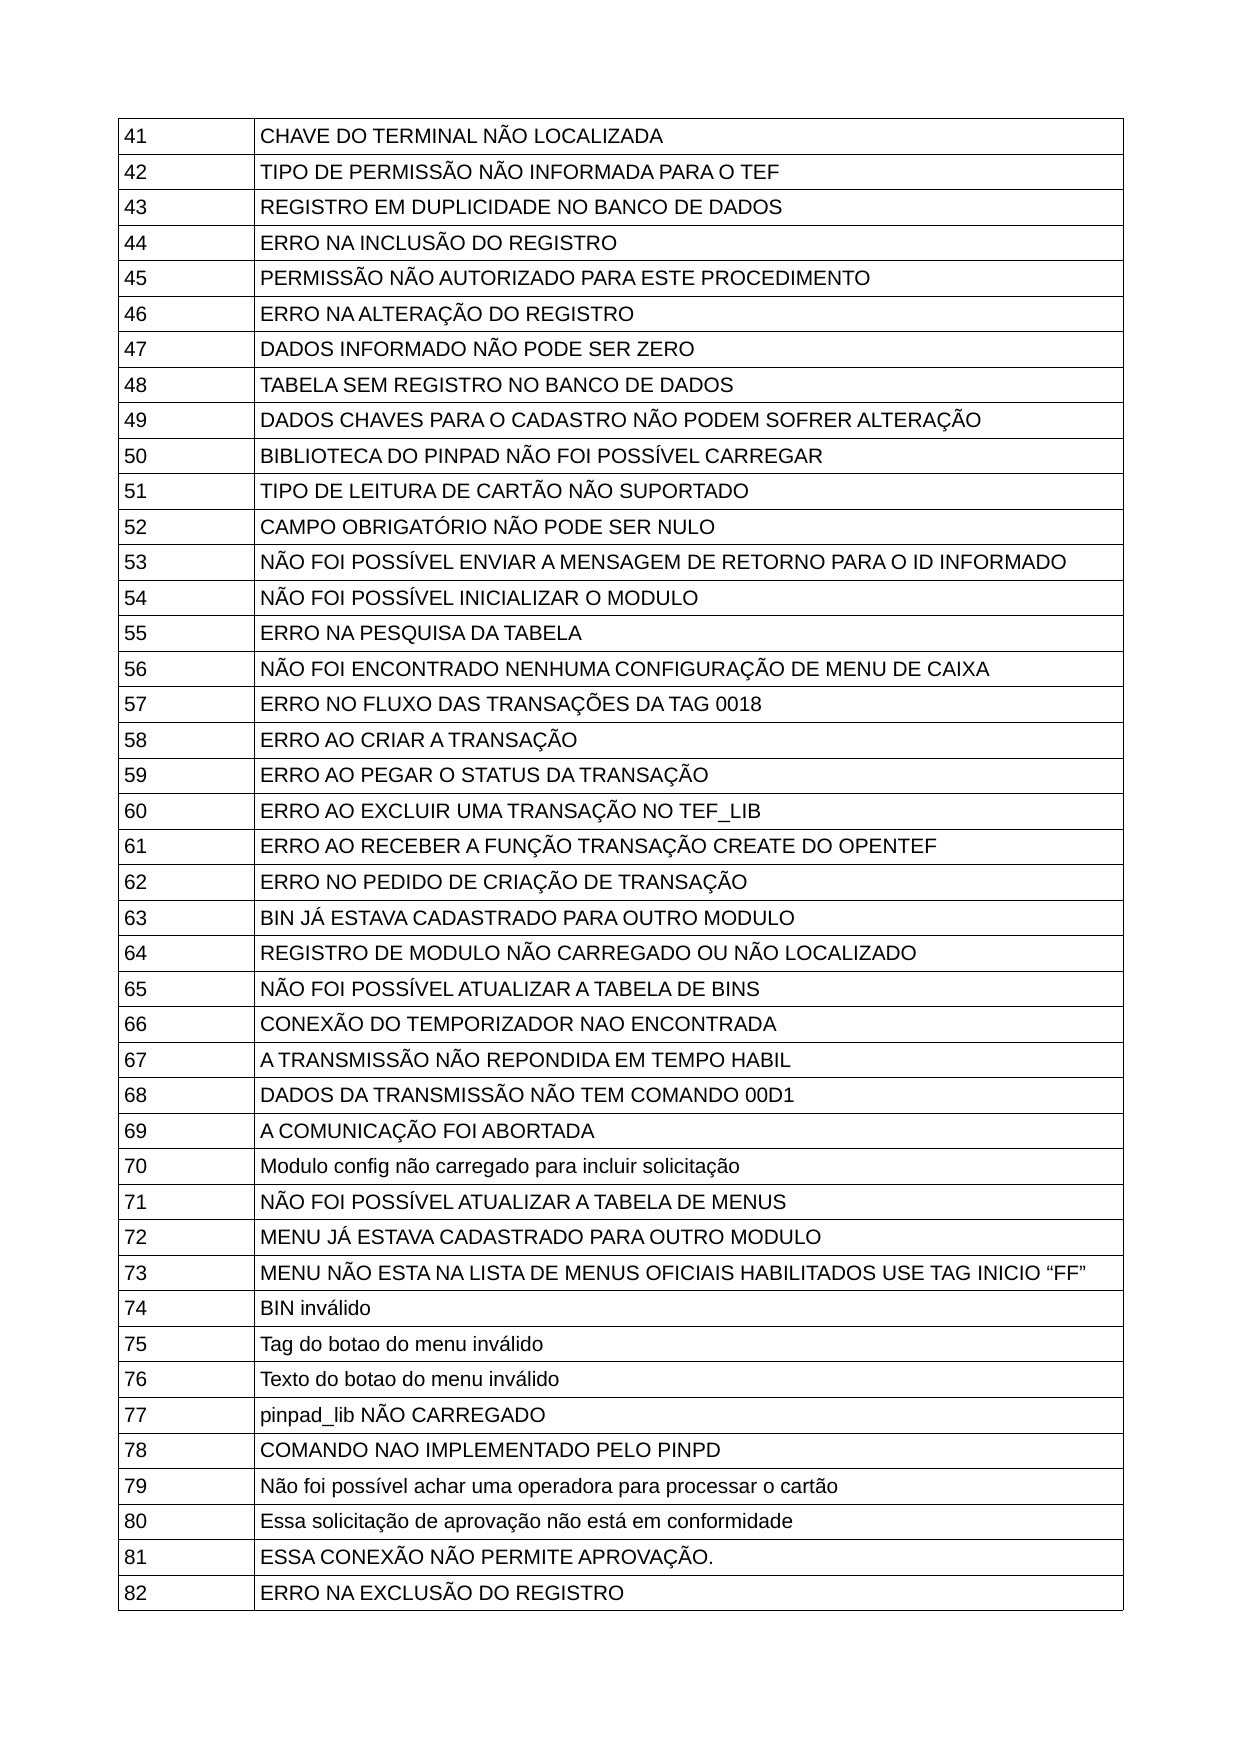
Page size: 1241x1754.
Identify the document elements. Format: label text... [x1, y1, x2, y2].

table_cell 53 [119, 545, 254, 580]
table_cell 61 [119, 830, 254, 864]
table_cell MENU NÃO ESTA NA LISTA DE MENUS OFICIAIS HABILITADOS USE TAG INICIO “FF” [255, 1256, 1123, 1290]
table_cell Essa solicitação de aprovação não está em conformidade [255, 1505, 1123, 1539]
table_cell Não foi possível achar uma operadora para processar o cartão [255, 1469, 1123, 1503]
table_cell 64 [119, 936, 254, 971]
table_cell BIN inválido [255, 1291, 1123, 1326]
table_cell 46 [119, 297, 254, 331]
table_cell 70 [119, 1149, 254, 1184]
table_cell 65 [119, 972, 254, 1006]
table_cell 41 [119, 119, 254, 154]
table_cell REGISTRO DE MODULO NÃO CARREGADO OU NÃO LOCALIZADO [255, 936, 1123, 971]
table_cell 43 [119, 190, 254, 225]
table_cell 82 [119, 1576, 254, 1610]
table_cell 67 [119, 1043, 254, 1077]
table_cell ESSA CONEXÃO NÃO PERMITE APROVAÇÃO. [255, 1540, 1123, 1574]
table_cell ERRO NA ALTERAÇÃO DO REGISTRO [255, 297, 1123, 331]
table_cell NÃO FOI ENCONTRADO NENHUMA CONFIGURAÇÃO DE MENU DE CAIXA [255, 652, 1123, 686]
table_cell BIN JÁ ESTAVA CADASTRADO PARA OUTRO MODULO [255, 901, 1123, 935]
table_cell 75 [119, 1327, 254, 1361]
table_cell 58 [119, 723, 254, 757]
table_cell 51 [119, 474, 254, 509]
table_cell TABELA SEM REGISTRO NO BANCO DE DADOS [255, 368, 1123, 402]
table_cell MENU JÁ ESTAVA CADASTRADO PARA OUTRO MODULO [255, 1220, 1123, 1255]
table_cell 76 [119, 1362, 254, 1397]
table_cell ERRO AO EXCLUIR UMA TRANSAÇÃO NO TEF_LIB [255, 794, 1123, 828]
table_cell ERRO AO RECEBER A FUNÇÃO TRANSAÇÃO CREATE DO OPENTEF [255, 830, 1123, 864]
table_cell 54 [119, 581, 254, 615]
table_cell NÃO FOI POSSÍVEL ENVIAR A MENSAGEM DE RETORNO PARA O ID INFORMADO [255, 545, 1123, 580]
table_cell ERRO NO FLUXO DAS TRANSAÇÕES DA TAG 0018 [255, 687, 1123, 722]
table_cell ERRO NA INCLUSÃO DO REGISTRO [255, 226, 1123, 260]
table_cell Modulo config não carregado para incluir solicitação [255, 1149, 1123, 1184]
table_cell 56 [119, 652, 254, 686]
table_cell 78 [119, 1434, 254, 1468]
table_cell 80 [119, 1505, 254, 1539]
table_cell 52 [119, 510, 254, 544]
table_cell Texto do botao do menu inválido [255, 1362, 1123, 1397]
table_cell 55 [119, 616, 254, 651]
table_cell 71 [119, 1185, 254, 1219]
table_cell 77 [119, 1398, 254, 1432]
table_cell NÃO FOI POSSÍVEL ATUALIZAR A TABELA DE BINS [255, 972, 1123, 1006]
table_cell COMANDO NAO IMPLEMENTADO PELO PINPD [255, 1434, 1123, 1468]
table_cell 47 [119, 332, 254, 367]
table_cell Tag do botao do menu inválido [255, 1327, 1123, 1361]
table_cell ERRO NO PEDIDO DE CRIAÇÃO DE TRANSAÇÃO [255, 865, 1123, 899]
table_cell 57 [119, 687, 254, 722]
table_cell 69 [119, 1114, 254, 1148]
table_cell 73 [119, 1256, 254, 1290]
table_cell 68 [119, 1078, 254, 1113]
table_cell pinpad_lib NÃO CARREGADO [255, 1398, 1123, 1432]
table_cell 63 [119, 901, 254, 935]
table_cell TIPO DE LEITURA DE CARTÃO NÃO SUPORTADO [255, 474, 1123, 509]
table_cell 60 [119, 794, 254, 828]
table_cell ERRO AO CRIAR A TRANSAÇÃO [255, 723, 1123, 757]
table_cell PERMISSÃO NÃO AUTORIZADO PARA ESTE PROCEDIMENTO [255, 261, 1123, 296]
table_cell 66 [119, 1007, 254, 1042]
table_cell 81 [119, 1540, 254, 1574]
table_cell 48 [119, 368, 254, 402]
table_cell A TRANSMISSÃO NÃO REPONDIDA EM TEMPO HABIL [255, 1043, 1123, 1077]
table_cell 45 [119, 261, 254, 296]
table_cell 50 [119, 439, 254, 473]
table_cell ERRO AO PEGAR O STATUS DA TRANSAÇÃO [255, 759, 1123, 793]
table_cell 79 [119, 1469, 254, 1503]
table_cell DADOS DA TRANSMISSÃO NÃO TEM COMANDO 00D1 [255, 1078, 1123, 1113]
table_cell 49 [119, 403, 254, 438]
table_cell CHAVE DO TERMINAL NÃO LOCALIZADA [255, 119, 1123, 154]
table_cell A COMUNICAÇÃO FOI ABORTADA [255, 1114, 1123, 1148]
table_cell CONEXÃO DO TEMPORIZADOR NAO ENCONTRADA [255, 1007, 1123, 1042]
table_cell 59 [119, 759, 254, 793]
table_cell TIPO DE PERMISSÃO NÃO INFORMADA PARA O TEF [255, 155, 1123, 189]
table_cell BIBLIOTECA DO PINPAD NÃO FOI POSSÍVEL CARREGAR [255, 439, 1123, 473]
table_cell ERRO NA PESQUISA DA TABELA [255, 616, 1123, 651]
table_cell NÃO FOI POSSÍVEL ATUALIZAR A TABELA DE MENUS [255, 1185, 1123, 1219]
table_cell 44 [119, 226, 254, 260]
table_cell 74 [119, 1291, 254, 1326]
table_cell 62 [119, 865, 254, 899]
table_cell CAMPO OBRIGATÓRIO NÃO PODE SER NULO [255, 510, 1123, 544]
table_cell DADOS INFORMADO NÃO PODE SER ZERO [255, 332, 1123, 367]
table_cell 42 [119, 155, 254, 189]
table_cell ERRO NA EXCLUSÃO DO REGISTRO [255, 1576, 1123, 1610]
table_cell NÃO FOI POSSÍVEL INICIALIZAR O MODULO [255, 581, 1123, 615]
table_cell DADOS CHAVES PARA O CADASTRO NÃO PODEM SOFRER ALTERAÇÃO [255, 403, 1123, 438]
table_cell REGISTRO EM DUPLICIDADE NO BANCO DE DADOS [255, 190, 1123, 225]
table_cell 72 [119, 1220, 254, 1255]
